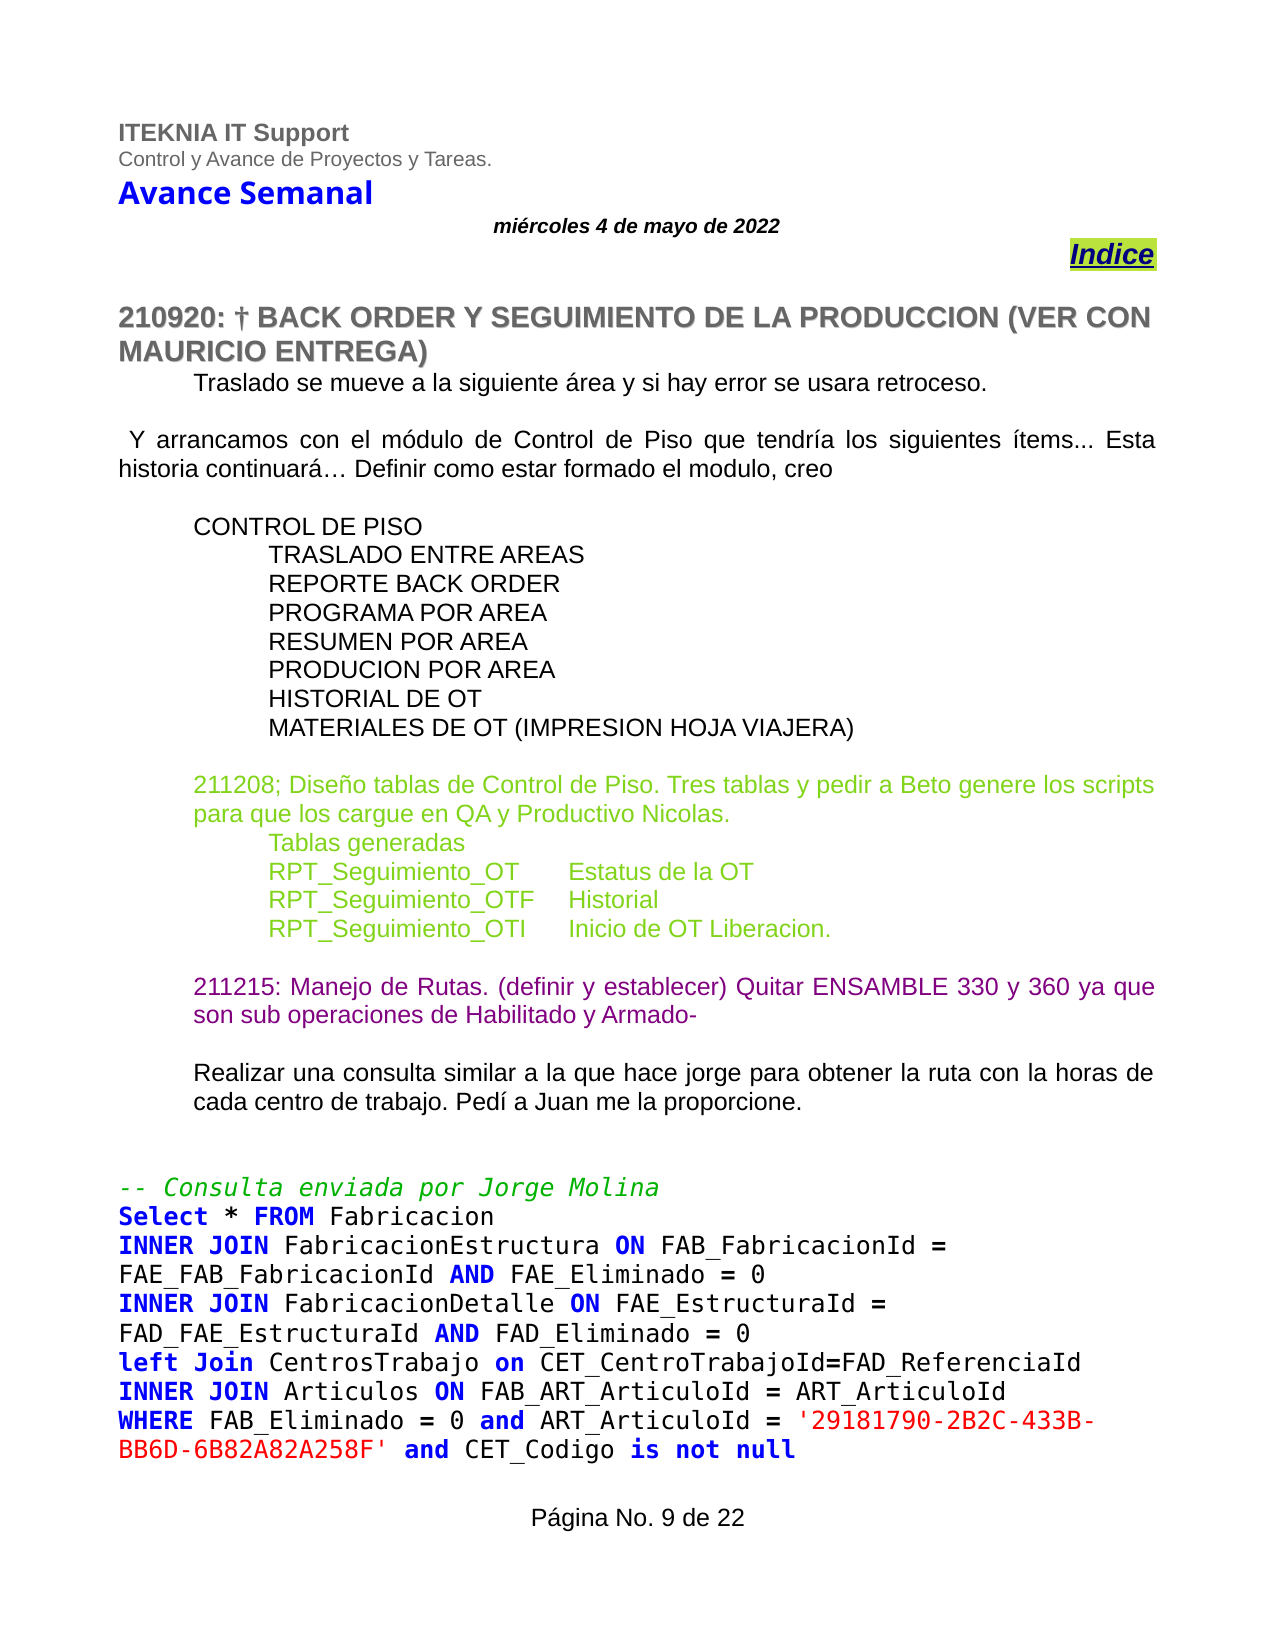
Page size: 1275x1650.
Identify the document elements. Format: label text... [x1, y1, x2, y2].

text left Join CentrosTrabajo on CET_CentroTrabajoId=FAD_ReferenciaId [118, 1348, 1157, 1377]
text CONTROL DE PISO [118, 512, 1157, 541]
text RPT_Seguimiento_OTF Historial [193, 886, 1157, 914]
text INNER JOIN FabricacionDetalle ON FAE_EstructuraId = FAD_FAE_EstructuraId AND FAD_Eliminado = 0 [118, 1290, 1157, 1348]
text PROGRAMA POR AREA [118, 598, 1157, 627]
text RPT_Seguimiento_OTI Inicio de OT Liberacion. [193, 914, 1157, 943]
text 211208; Diseño tablas de Control de Piso. Tres tablas y pedir a Beto genere los scripts para que los cargue en QA y Productivo Nicolas. [193, 771, 1157, 828]
text PRODUCION POR AREA [118, 656, 1157, 684]
text Realizar una consulta similar a la que hace jorge para obtener la ruta con la horas de cada centro de trabajo. Pedí a Juan me la proporcione. [193, 1058, 1157, 1116]
subtitle 210920: † BACK ORDER Y SEGUIMIENTO DE LA PRODUCCION (VER CON MAURICIO ENTREGA) [118, 300, 1157, 368]
text REPORTE BACK ORDER [118, 569, 1157, 598]
text HISTORIAL DE OT [118, 684, 1157, 713]
text RPT_Seguimiento_OT Estatus de la OT [193, 857, 1157, 886]
text Select * FROM Fabricacion [118, 1202, 1157, 1231]
text Tablas generadas [193, 828, 1157, 857]
text INNER JOIN Articulos ON FAB_ART_ArticuloId = ART_ArticuloId [118, 1377, 1157, 1406]
text MATERIALES DE OT (IMPRESION HOJA VIAJERA) [118, 713, 1157, 742]
text TRASLADO ENTRE AREAS [118, 541, 1157, 569]
text INNER JOIN FabricacionEstructura ON FAB_FabricacionId = FAE_FAB_FabricacionId AND FAE_Eliminado = 0 [118, 1231, 1157, 1290]
text Y arrancamos con el módulo de Control de Piso que tendría los siguientes ítems... Esta historia continuará… Definir como estar formado el modulo, creo [118, 426, 1157, 483]
text RESUMEN POR AREA [118, 627, 1157, 656]
text WHERE FAB_Eliminado = 0 and ART_ArticuloId = '29181790-2B2C-433B-BB6D-6B82A82A258F' and CET_Codigo is not null [118, 1406, 1157, 1465]
text -- Consulta enviada por Jorge Molina [118, 1173, 1157, 1202]
text Traslado se mueve a la siguiente área y si hay error se usara retroceso. [193, 368, 1157, 397]
text 211215: Manejo de Rutas. (definir y establecer) Quitar ENSAMBLE 330 y 360 ya que son sub operaciones de Habilitado y Armado- [193, 972, 1157, 1029]
